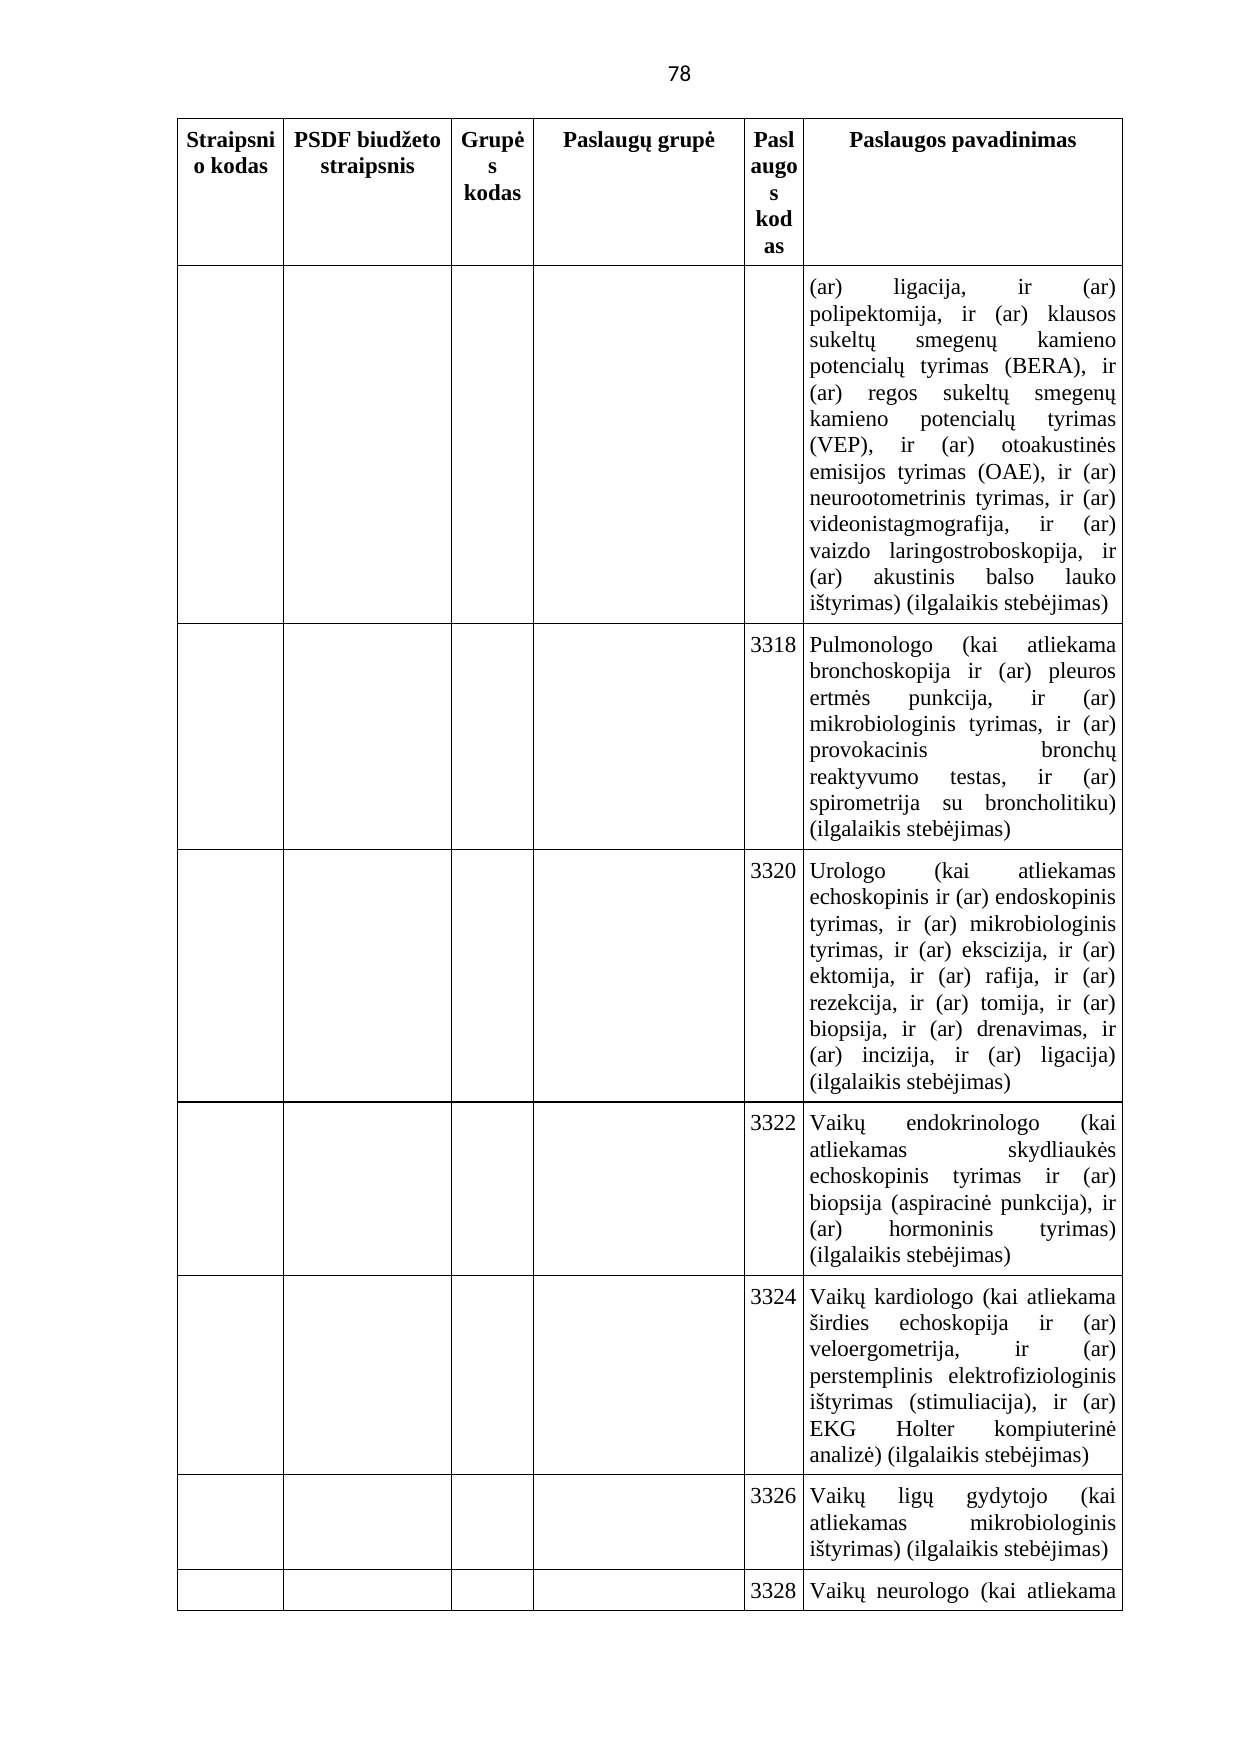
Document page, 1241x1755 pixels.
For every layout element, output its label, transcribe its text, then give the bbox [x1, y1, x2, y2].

table_cell [178, 1475, 283, 1569]
table_cell Vaikų kardiologo (kai atliekama širdies echoskopija ir (ar) veloergometrija, ir (ar) perstemplinis elektrofiziologinis ištyrimas (stimuliacija), ir (ar) EKG Holter kompiuterinė analizė) (ilgalaikis stebėjimas) [804, 1276, 1122, 1474]
table_cell [534, 1570, 744, 1610]
table_cell [534, 266, 744, 623]
table_cell [452, 1103, 533, 1275]
table_cell [178, 1103, 283, 1275]
table_cell 3322 [745, 1103, 803, 1275]
table_cell [284, 624, 451, 849]
table_header Paslaugų grupė [534, 119, 744, 265]
table_cell (ar) ligacija, ir (ar) polipektomija, ir (ar) klausos sukeltų smegenų kamieno potencialų tyrimas (BERA), ir (ar) regos sukeltų smegenų kamieno potencialų tyrimas (VEP), ir (ar) otoakustinės emisijos tyrimas (OAE), ir (ar) neurootometrinis tyrimas, ir (ar) videonistagmografija, ir (ar) vaizdo laringostroboskopija, ir (ar) akustinis balso lauko ištyrimas) (ilgalaikis stebėjimas) [804, 266, 1122, 623]
table_header Paslaugos pavadinimas [804, 119, 1122, 265]
table_cell [284, 1475, 451, 1569]
table_cell [284, 850, 451, 1101]
table_cell [452, 1570, 533, 1610]
table_cell Pulmonologo (kai atliekama bronchoskopija ir (ar) pleuros ertmės punkcija, ir (ar) mikrobiologinis tyrimas, ir (ar) provokacinis bronchų reaktyvumo testas, ir (ar) spirometrija su broncholitiku) (ilgalaikis stebėjimas) [804, 624, 1122, 849]
table_cell [178, 624, 283, 849]
table_header Paslaugos kodas [745, 119, 803, 265]
table_cell [534, 624, 744, 849]
table_cell [178, 1276, 283, 1474]
table_cell [178, 850, 283, 1101]
table_cell [284, 1570, 451, 1610]
table_cell [284, 1276, 451, 1474]
table_cell 3326 [745, 1475, 803, 1569]
table_cell [452, 1276, 533, 1474]
table_cell Vaikų endokrinologo (kai atliekamas skydliaukės echoskopinis tyrimas ir (ar) biopsija (aspiracinė punkcija), ir (ar) hormoninis tyrimas) (ilgalaikis stebėjimas) [804, 1103, 1122, 1275]
table_cell 3324 [745, 1276, 803, 1474]
table_cell [534, 1276, 744, 1474]
table_header PSDF biudžeto straipsnis [284, 119, 451, 265]
table_cell [452, 850, 533, 1101]
table_cell [452, 266, 533, 623]
table_cell [534, 850, 744, 1101]
table_cell [178, 266, 283, 623]
table_cell [178, 1570, 283, 1610]
table_cell [534, 1103, 744, 1275]
table_cell 3328 [745, 1570, 803, 1610]
table_cell [452, 1475, 533, 1569]
table_cell [452, 624, 533, 849]
table_cell [284, 266, 451, 623]
table_cell Urologo (kai atliekamas echoskopinis ir (ar) endoskopinis tyrimas, ir (ar) mikrobiologinis tyrimas, ir (ar) ekscizija, ir (ar) ektomija, ir (ar) rafija, ir (ar) rezekcija, ir (ar) tomija, ir (ar) biopsija, ir (ar) drenavimas, ir (ar) incizija, ir (ar) ligacija) (ilgalaikis stebėjimas) [804, 850, 1122, 1101]
table_cell Vaikų neurologo (kai atliekama [804, 1570, 1122, 1610]
table_cell [745, 266, 803, 623]
table_cell [534, 1475, 744, 1569]
table_header Straipsnio kodas [178, 119, 283, 265]
table_cell 3320 [745, 850, 803, 1101]
table_cell Vaikų ligų gydytojo (kai atliekamas mikrobiologinis ištyrimas) (ilgalaikis stebėjimas) [804, 1475, 1122, 1569]
table_cell [284, 1103, 451, 1275]
table_header Grupės kodas [452, 119, 533, 265]
table_cell 3318 [745, 624, 803, 849]
